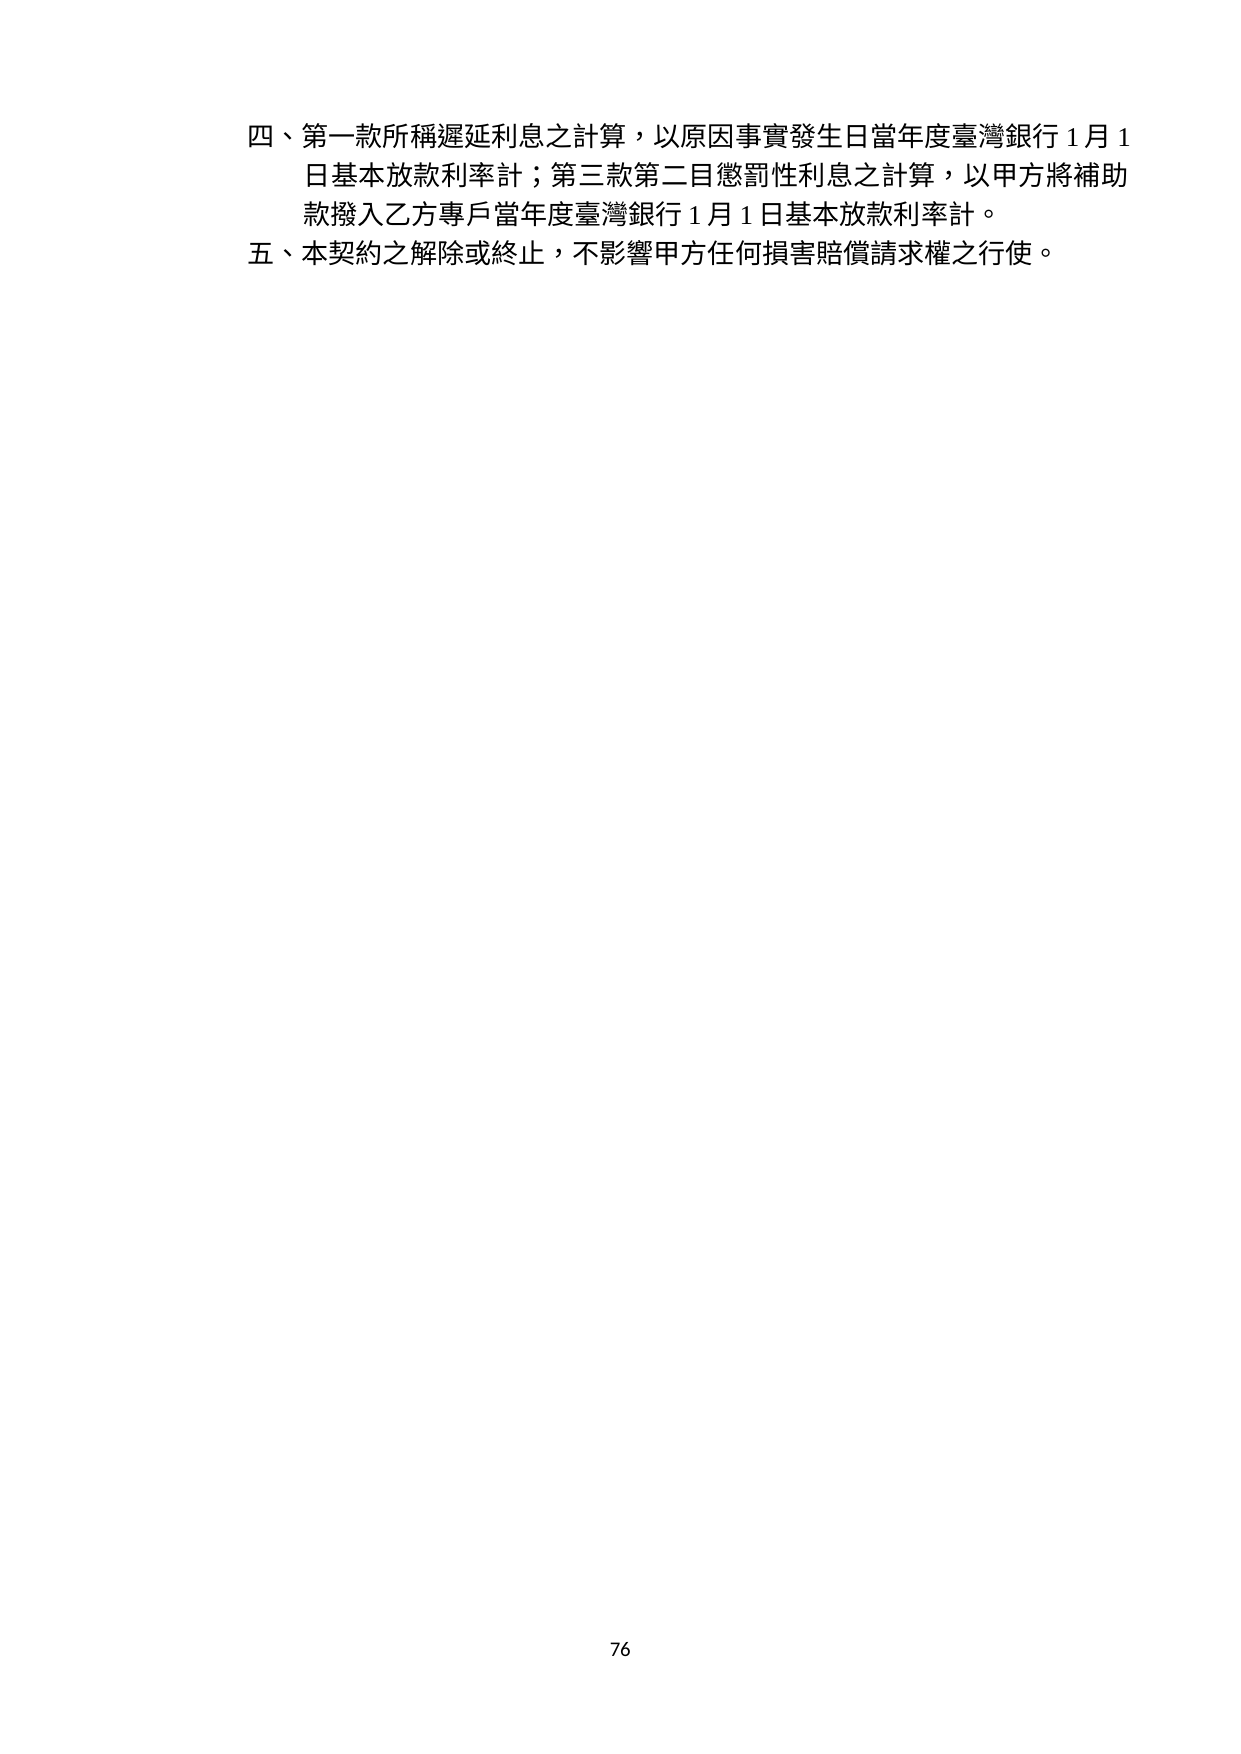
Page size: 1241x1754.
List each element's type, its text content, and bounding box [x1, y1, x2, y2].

text 五、本契約之解除或終止，不影響甲方任何損害賠償請求權之行使。 [247, 232, 1131, 272]
text 四、第一款所稱遲延利息之計算，以原因事實發生日當年度臺灣銀行1月1日基本放款利率計；第三款第二目懲罰性利息之計算，以甲方將補助款撥入乙方專戶當年度臺灣銀行1月1日基本放款利率計。 [247, 114, 1131, 232]
